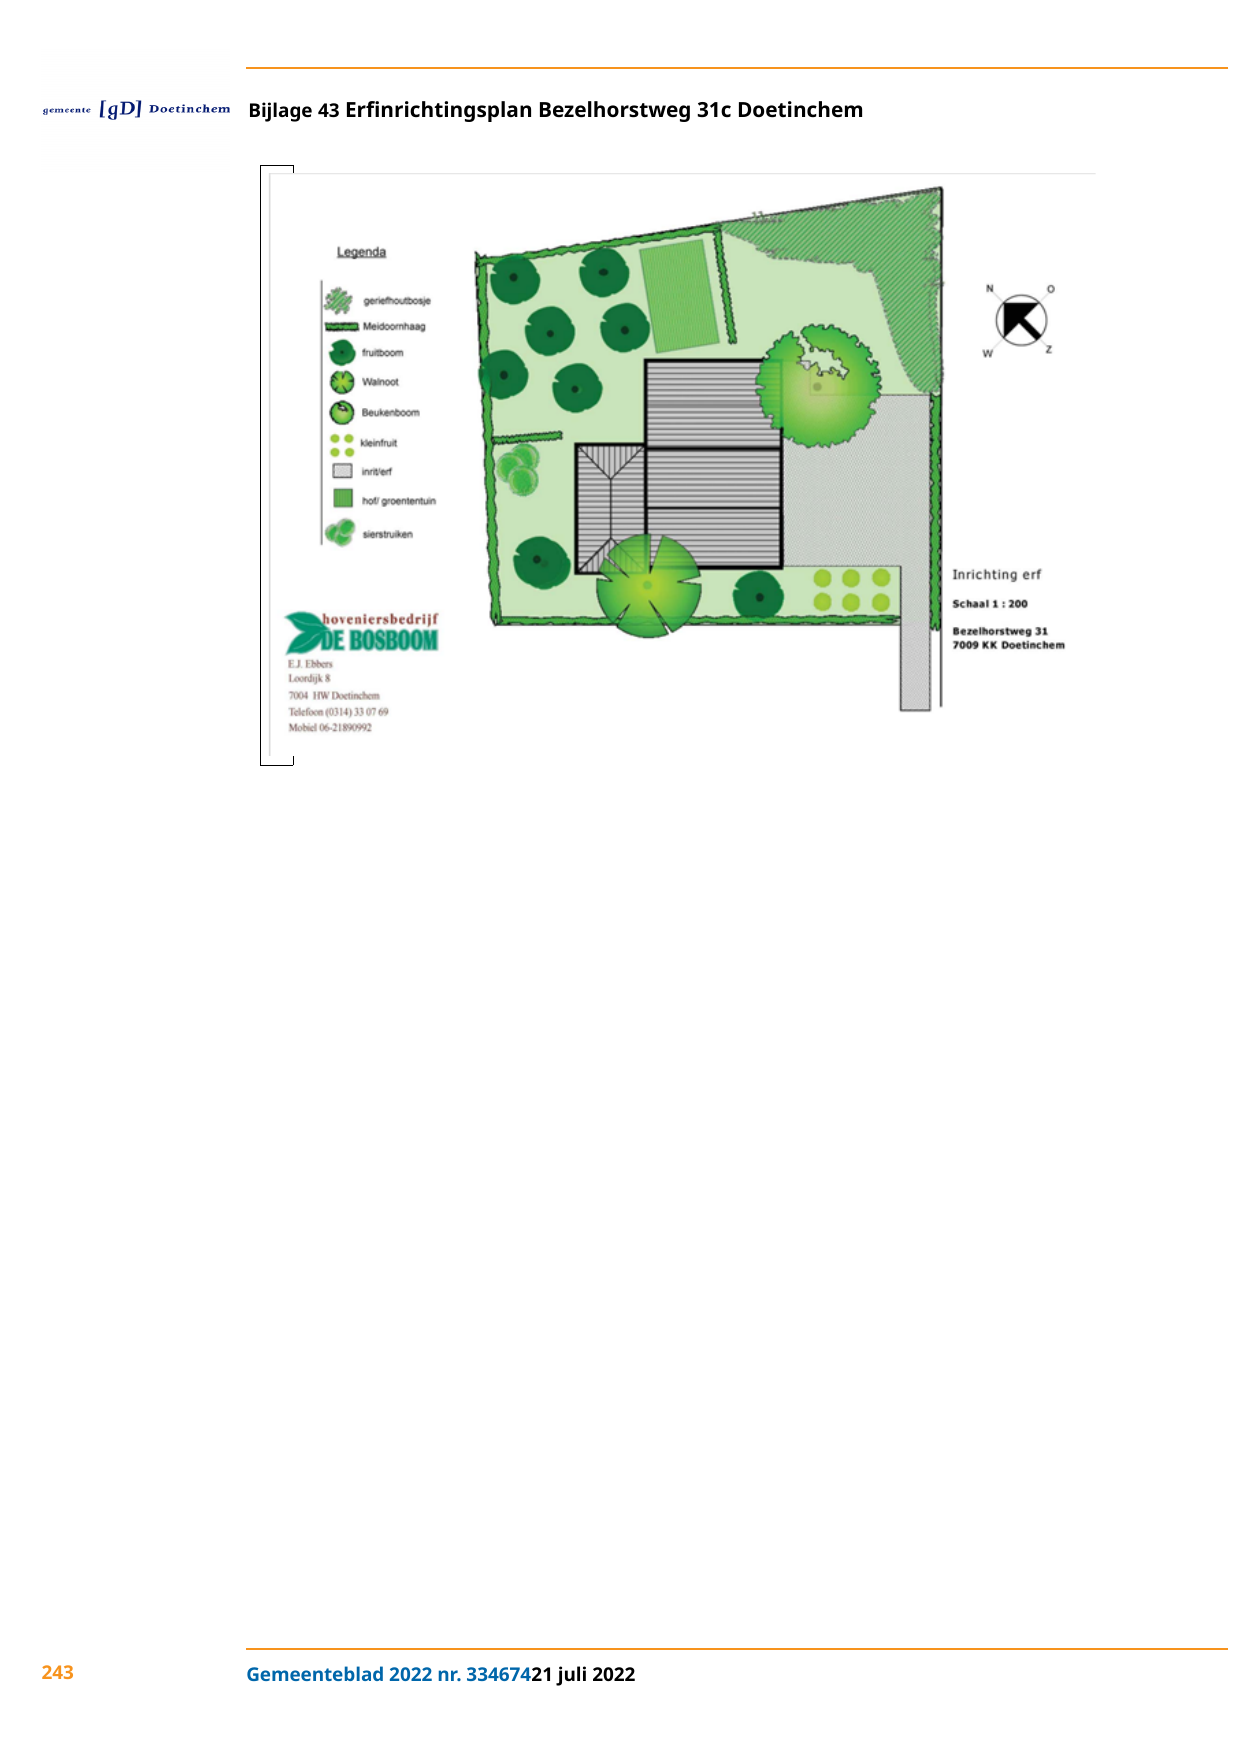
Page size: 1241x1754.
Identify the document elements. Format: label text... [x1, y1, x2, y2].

picture [268, 173, 1096, 756]
text Bijlage 43 Erfinrichtingsplan Bezelhorstweg 31c Doetinchem [248, 95, 1152, 123]
picture [41, 47, 231, 172]
